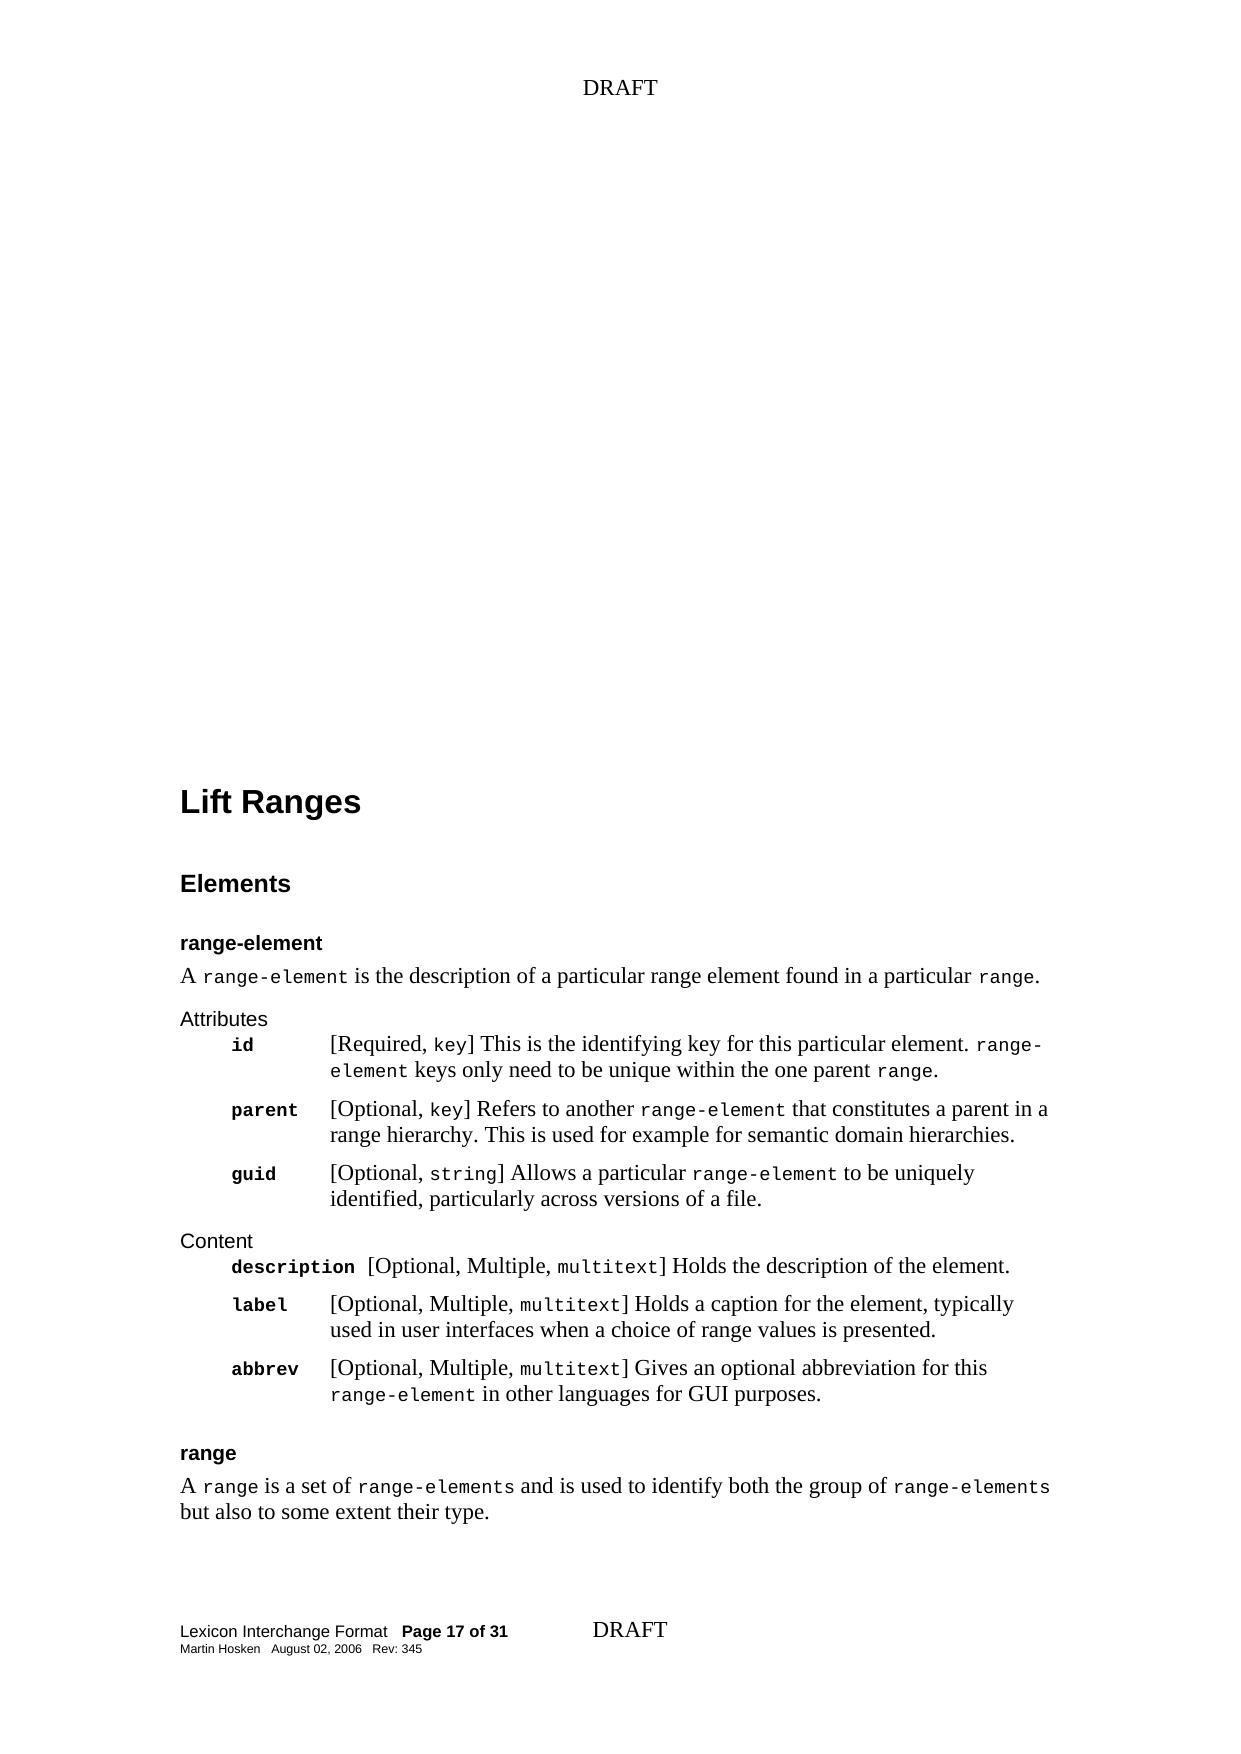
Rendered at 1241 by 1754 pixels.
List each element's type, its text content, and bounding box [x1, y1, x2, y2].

subtitle Attributes [180, 1008, 1061, 1031]
subtitle range [180, 1441, 1061, 1464]
subtitle range-element [180, 931, 1061, 954]
text id [Required, key] This is the identifying key for this particular element. range-element keys only need to be unique within the one parent range. [231, 1031, 1061, 1083]
text description [Optional, Multiple, multitext] Holds the description of the element. [231, 1253, 1061, 1279]
subtitle Lift Ranges [180, 117, 1061, 821]
subtitle Elements [180, 870, 1061, 898]
text A range is a set of range-elements and is used to identify both the group of range-elements but also to some extent their type. [180, 1473, 1061, 1525]
text abbrev [Optional, Multiple, multitext] Gives an optional abbreviation for this range-element in other languages for GUI purposes. [231, 1355, 1061, 1407]
text A range-element is the description of a particular range element found in a particular range. [180, 963, 1061, 989]
text guid [Optional, string] Allows a particular range-element to be uniquely identified, particularly across versions of a file. [231, 1160, 1061, 1211]
text label [Optional, Multiple, multitext] Holds a caption for the element, typically used in user interfaces when a choice of range values is presented. [231, 1291, 1061, 1343]
subtitle Content [180, 1230, 1061, 1253]
text parent [Optional, key] Refers to another range-element that constitutes a parent in a range hierarchy. This is used for example for semantic domain hierarchies. [231, 1096, 1061, 1147]
